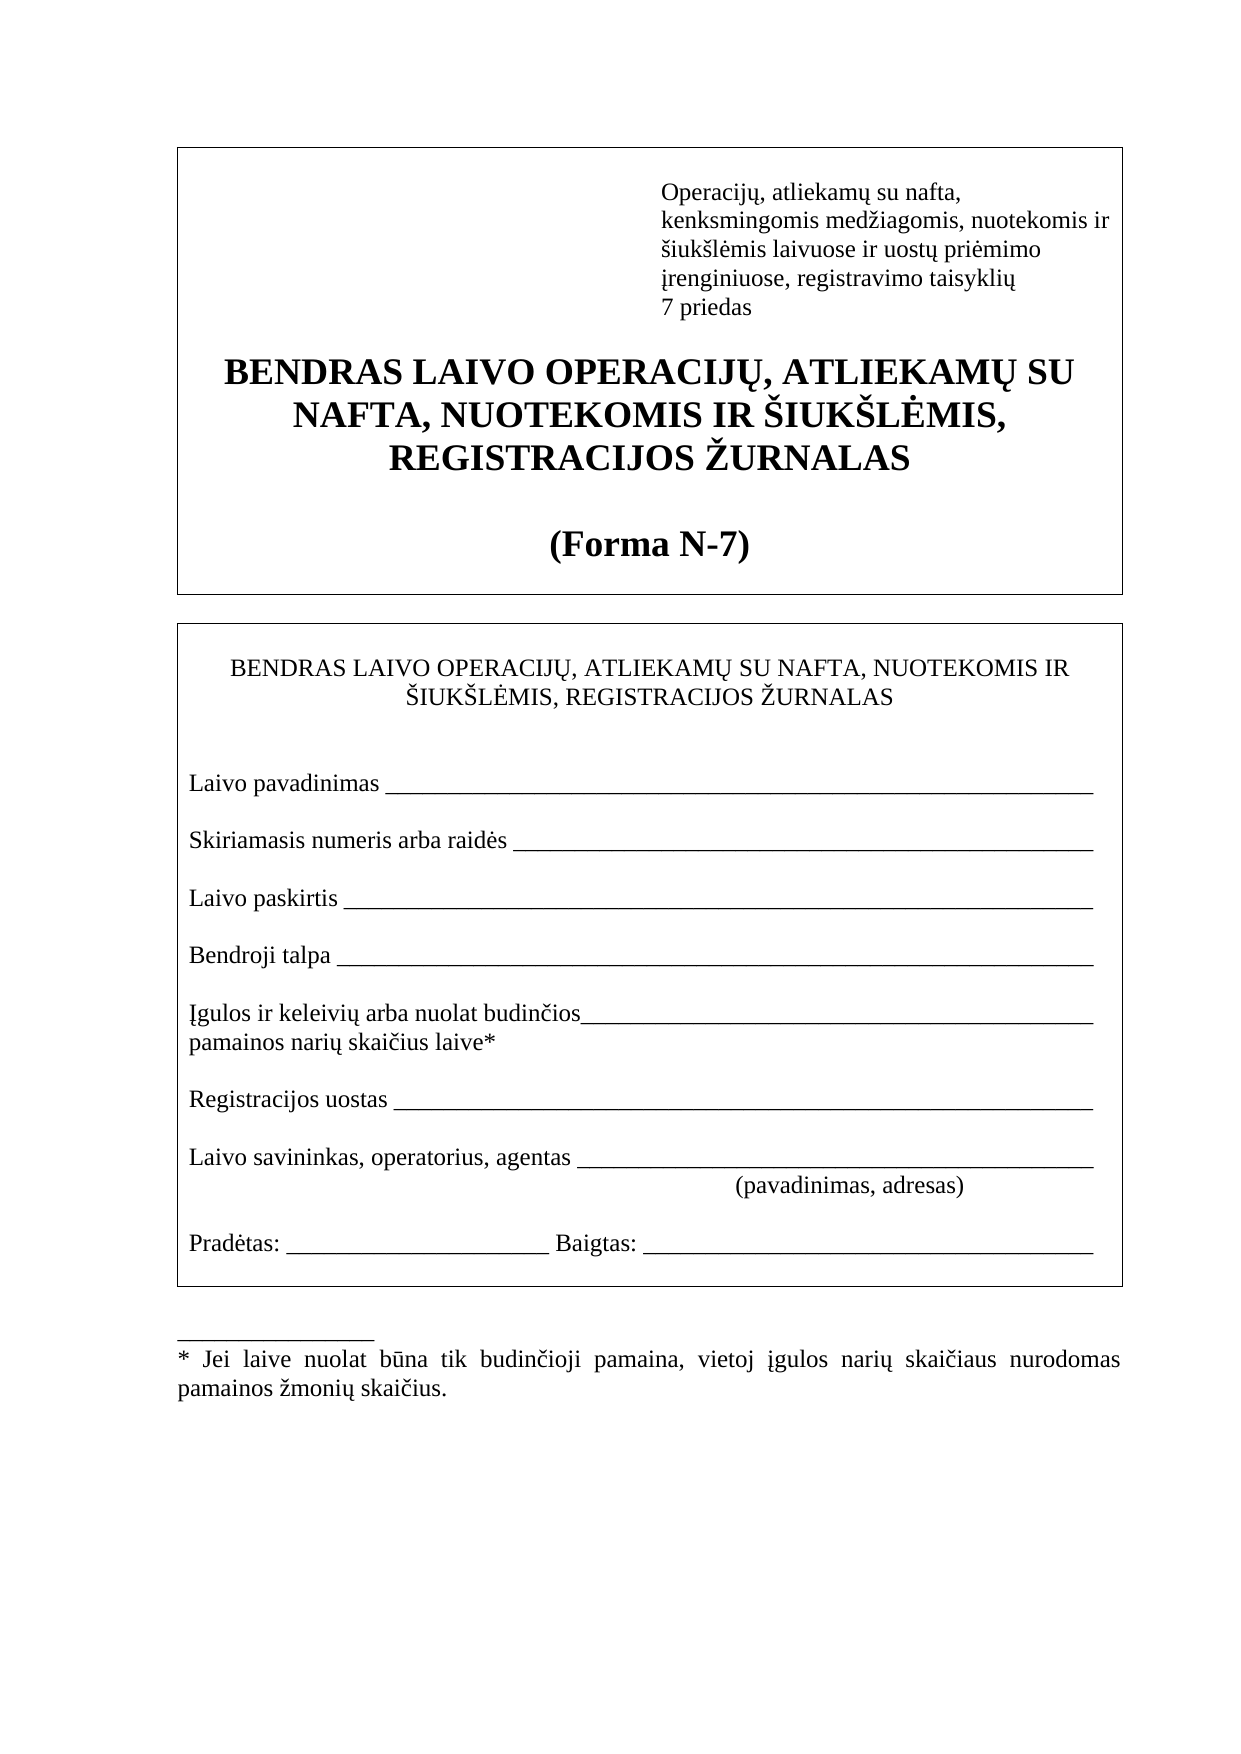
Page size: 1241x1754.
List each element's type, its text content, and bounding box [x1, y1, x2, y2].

text * Jei laive nuolat būna tik budinčioji pamaina, vietoj įgulos narių skaičiaus nurodomas pamainos žmonių skaičius. [177, 1344, 1122, 1402]
text ________________ [177, 1315, 1122, 1344]
table_header Operacijų, atliekamų su nafta, kenksmingomis medžiagomis, nuotekomis ir šiukšlėmis laivuose ir uostų priėmimo įrenginiuose, registravimo taisyklių 7 priedas BENDRAS LAIVO OPERACIJŲ, ATLIEKAMŲ SU NAFTA, NUOTEKOMIS IR ŠIUKŠLĖMIS, REGISTRACIJOS ŽURNALAS (Forma N-7) [178, 148, 1122, 593]
table_header BENDRAS LAIVO OPERACIJŲ, ATLIEKAMŲ SU NAFTA, NUOTEKOMIS IR ŠIUKŠLĖMIS, REGISTRACIJOS ŽURNALAS Laivo pavadinimas Skiriamasis numeris arba raidės Laivo paskirtis Bendroji talpa Įgulos ir keleivių arba nuolat budinčios pamainos narių skaičius laive* Registracijos uostas Laivo savininkas, operatorius, agentas (pavadinimas, adresas) Pradėtas: _____________________ Baigtas: [178, 624, 1122, 1286]
